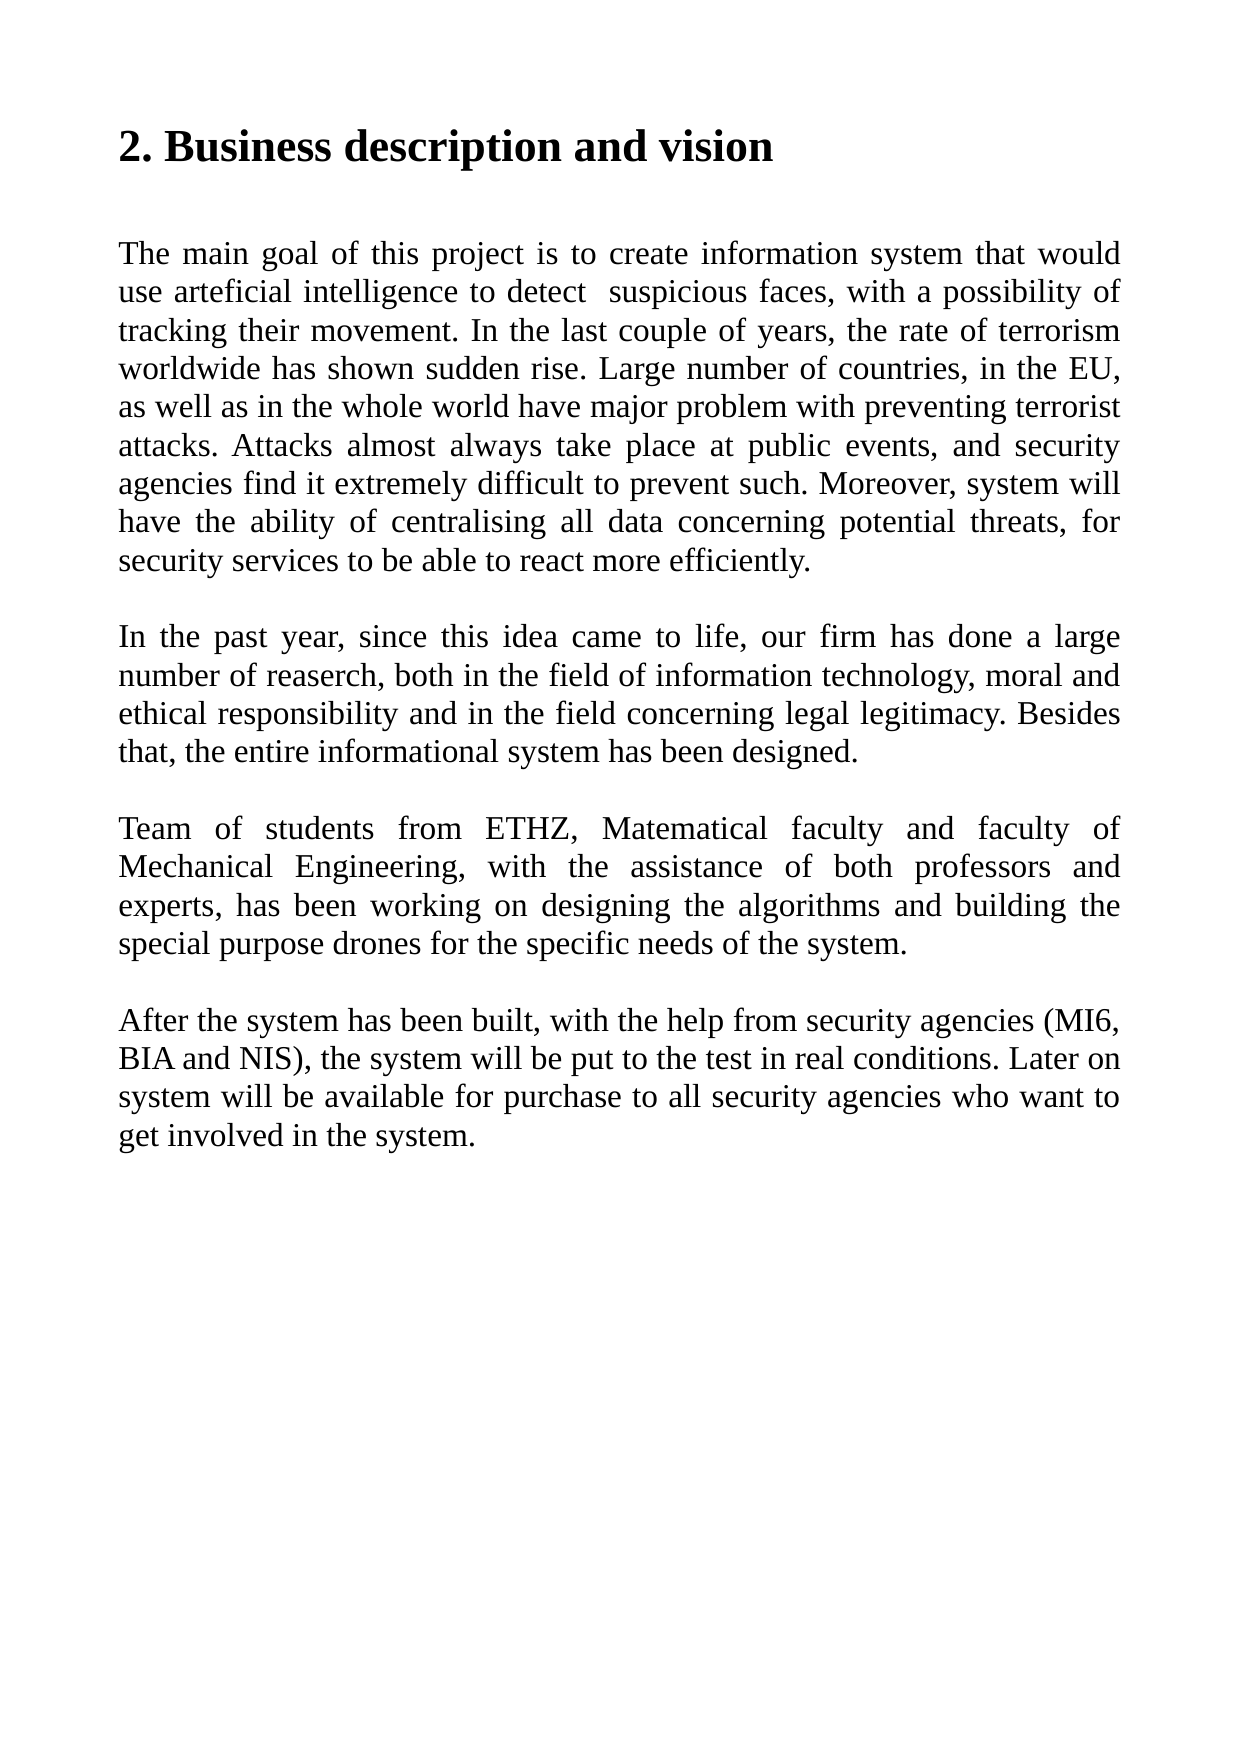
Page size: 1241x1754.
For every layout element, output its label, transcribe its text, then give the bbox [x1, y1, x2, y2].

text The main goal of this project is to create information system that would use arteficial intelligence to detect suspicious faces, with a possibility of tracking their movement. In the last couple of years, the rate of terrorism worldwide has shown sudden rise. Large number of countries, in the EU, as well as in the whole world have major problem with preventing terrorist attacks. Attacks almost always take place at public events, and security agencies find it extremely difficult to prevent such. Moreover, system will have the ability of centralising all data concerning potential threats, for security services to be able to react more efficiently. [118, 233, 1122, 578]
text In the past year, since this idea came to life, our firm has done a large number of reaserch, both in the field of information technology, moral and ethical responsibility and in the field concerning legal legitimacy. Besides that, the entire informational system has been designed. [118, 616, 1122, 770]
text 2. Business description and vision [118, 118, 1122, 171]
text Team of students from ETHZ, Matematical faculty and faculty of Mechanical Engineering, with the assistance of both professors and experts, has been working on designing the algorithms and building the special purpose drones for the specific needs of the system. [118, 808, 1122, 961]
text After the system has been built, with the help from security agencies (MI6, BIA and NIS), the system will be put to the test in real conditions. Later on system will be available for purchase to all security agencies who want to get involved in the system. [118, 1000, 1122, 1153]
